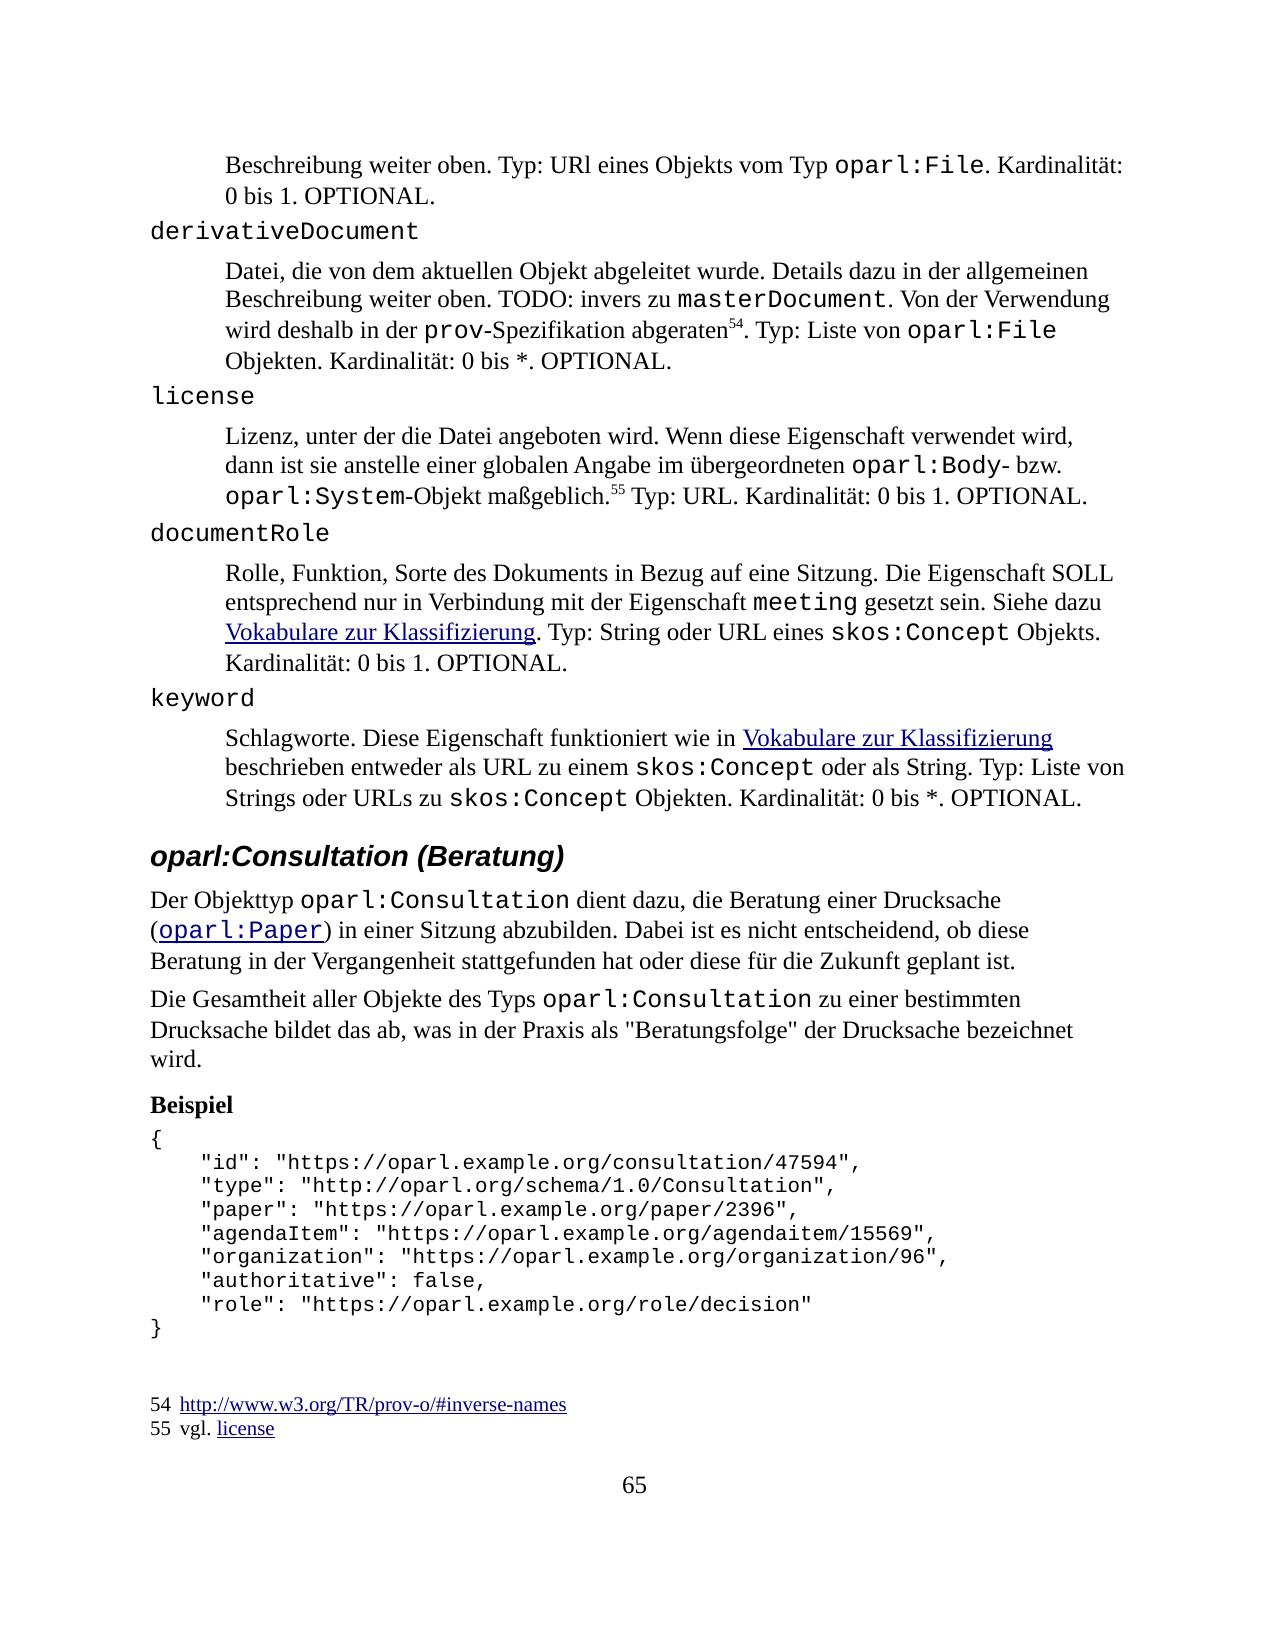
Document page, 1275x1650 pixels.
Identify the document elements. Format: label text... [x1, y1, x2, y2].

text "id": "https://oparl.example.org/consultation/47594", [150, 1152, 1125, 1175]
text "type": "http://oparl.org/schema/1.0/Consultation", [150, 1175, 1125, 1199]
text Schlagworte. Diese Eigenschaft funktioniert wie in Vokabulare zur Klassifizierung beschrieben entweder als URL zu einem skos:Concept oder als String. Typ: Liste von Strings oder URLs zu skos:Concept Objekten. Kardinalität: 0 bis *. OPTIONAL. [225, 723, 1125, 814]
text derivativeDocument [150, 218, 1125, 247]
text vgl. license [150, 1416, 1125, 1440]
text "role": "https://oparl.example.org/role/decision" [150, 1294, 1125, 1317]
text "organization": "https://oparl.example.org/organization/96", [150, 1246, 1125, 1270]
text http://www.w3.org/TR/prov-o/#inverse-names [150, 1392, 1125, 1416]
text "agendaItem": "https://oparl.example.org/agendaitem/15569", [150, 1223, 1125, 1246]
text license [150, 384, 1125, 412]
text Beschreibung weiter oben. Typ: URl eines Objekts vom Typ oparl:File. Kardinalität: 0 bis 1. OPTIONAL. [225, 150, 1125, 209]
text documentRole [150, 521, 1125, 549]
text Lizenz, unter der die Datei angeboten wird. Wenn diese Eigenschaft verwendet wird, dann ist sie anstelle einer globalen Angabe im übergeordneten oparl:Body- bzw. oparl:System-Objekt maßgeblich. Typ: URL. Kardinalität: 0 bis 1. OPTIONAL. [225, 421, 1125, 512]
text Datei, die von dem aktuellen Objekt abgeleitet wurde. Details dazu in der allgemeinen Beschreibung weiter oben. TODO: invers zu masterDocument. Von der Verwendung wird deshalb in der prov-Spezifikation abgeraten. Typ: Liste von oparl:File Objekten. Kardinalität: 0 bis *. OPTIONAL. [225, 256, 1125, 375]
subtitle oparl:Consultation (Beratung) [150, 839, 1125, 872]
text Die Gesamtheit aller Objekte des Typs oparl:Consultation zu einer bestimmten Drucksache bildet das ab, was in der Praxis als "Beratungsfolge" der Drucksache bezeichnet wird. [150, 984, 1125, 1072]
text { [150, 1128, 1125, 1152]
text "authoritative": false, [150, 1270, 1125, 1294]
text Der Objekttyp oparl:Consultation dient dazu, die Beratung einer Drucksache (oparl:Paper) in einer Sitzung abzubilden. Dabei ist es nicht entscheidend, ob diese Beratung in der Vergangenheit stattgefunden hat oder diese für die Zukunft geplant ist. [150, 885, 1125, 975]
text "paper": "https://oparl.example.org/paper/2396", [150, 1199, 1125, 1223]
text keyword [150, 686, 1125, 714]
text Rolle, Funktion, Sorte des Dokuments in Bezug auf eine Sitzung. Die Eigenschaft SOLL entsprechend nur in Verbindung mit der Eigenschaft meeting gesetzt sein. Siehe dazu Vokabulare zur Klassifizierung. Typ: String oder URL eines skos:Concept Objekts. Kardinalität: 0 bis 1. OPTIONAL. [225, 558, 1125, 677]
text } [150, 1317, 1125, 1341]
text Beispiel [150, 1090, 1125, 1119]
